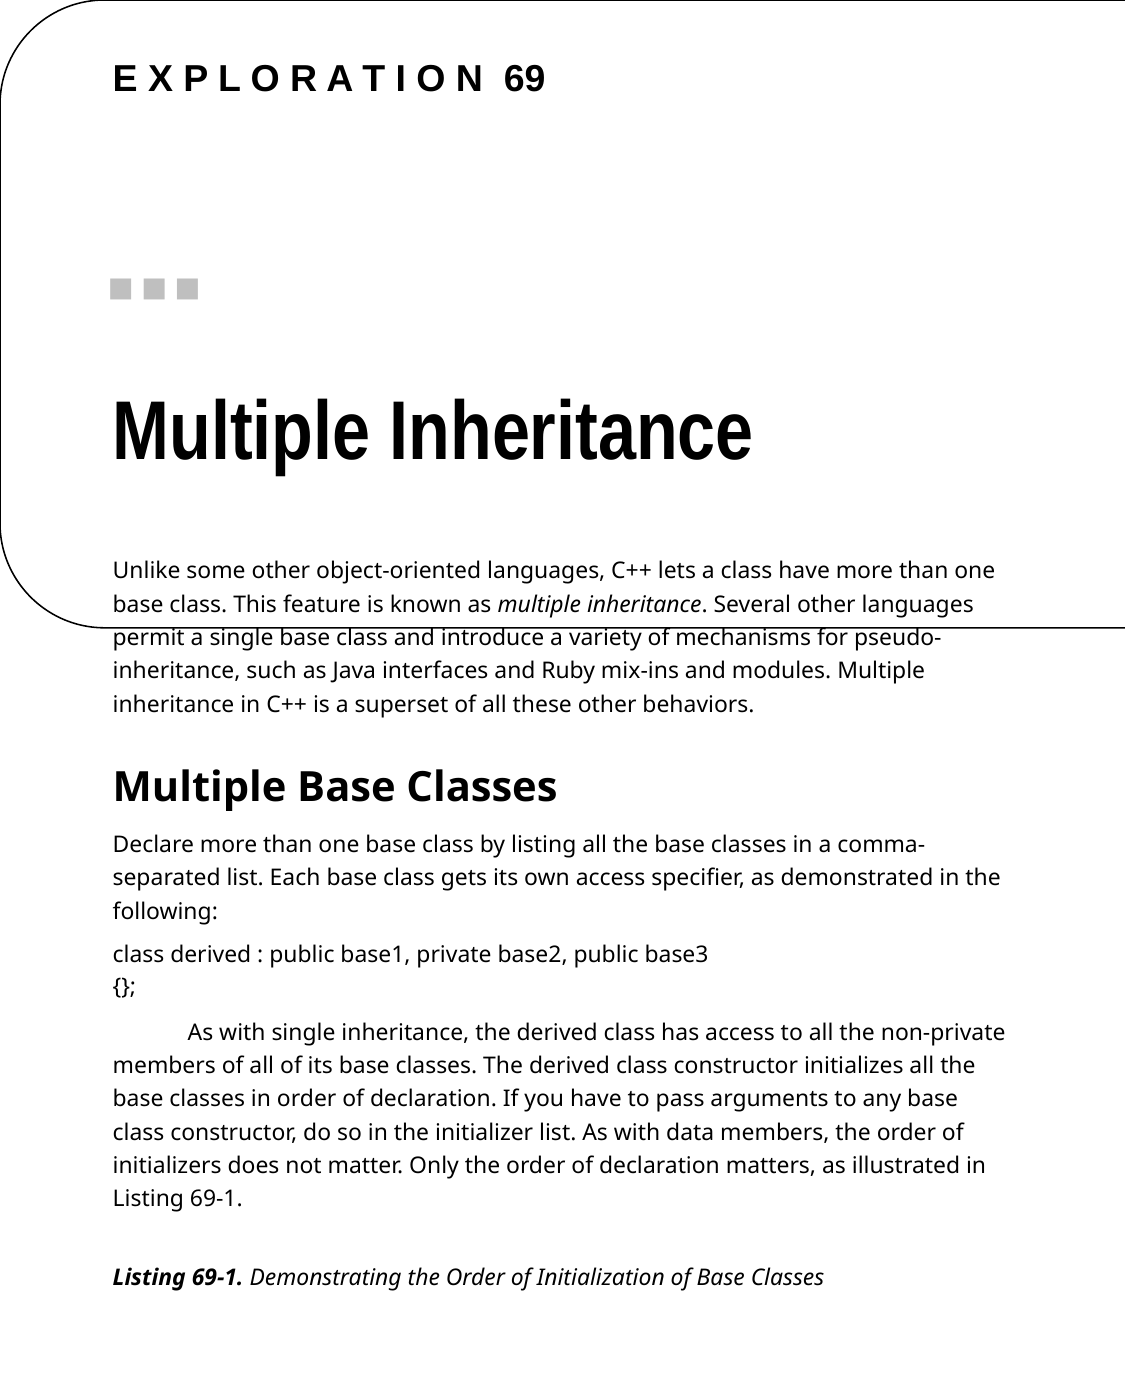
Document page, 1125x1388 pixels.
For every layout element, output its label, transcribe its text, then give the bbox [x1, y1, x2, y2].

text Unlike some other object-oriented languages, C++ lets a class have more than one base class. This feature is known as multiple inheritance. Several other languages [112, 552, 1012, 627]
text permit a single base class and introduce a variety of mechanisms for pseudo-inheritance, such as Java interfaces and Ruby mix-ins and modules. Multiple inheritance in C++ is a superset of all these other behaviors. [112, 629, 1012, 719]
text Listing 69-1. Demonstrating the Order of Initialization of Base Classes [112, 1261, 1012, 1292]
text Declare more than one base class by listing all the base classes in a comma-separated list. Each base class gets its own access specifier, as demonstrated in the following: [112, 826, 1012, 926]
title Multiple Inheritance [112, 382, 1012, 477]
text As with single inheritance, the derived class has access to all the non-private members of all of its base classes. The derived class constructor initializes all the base classes in order of declaration. If you have to pass arguments to any base class constructor, do so in the initializer list. As with data members, the order of initializers does not matter. Only the order of declaration matters, as illustrated in Listing 69-1. [112, 1013, 1012, 1213]
subtitle Multiple Base Classes [112, 757, 1012, 813]
text class derived : public base1, private base2, public base3 [112, 938, 1012, 969]
text {}; [112, 969, 1012, 1001]
